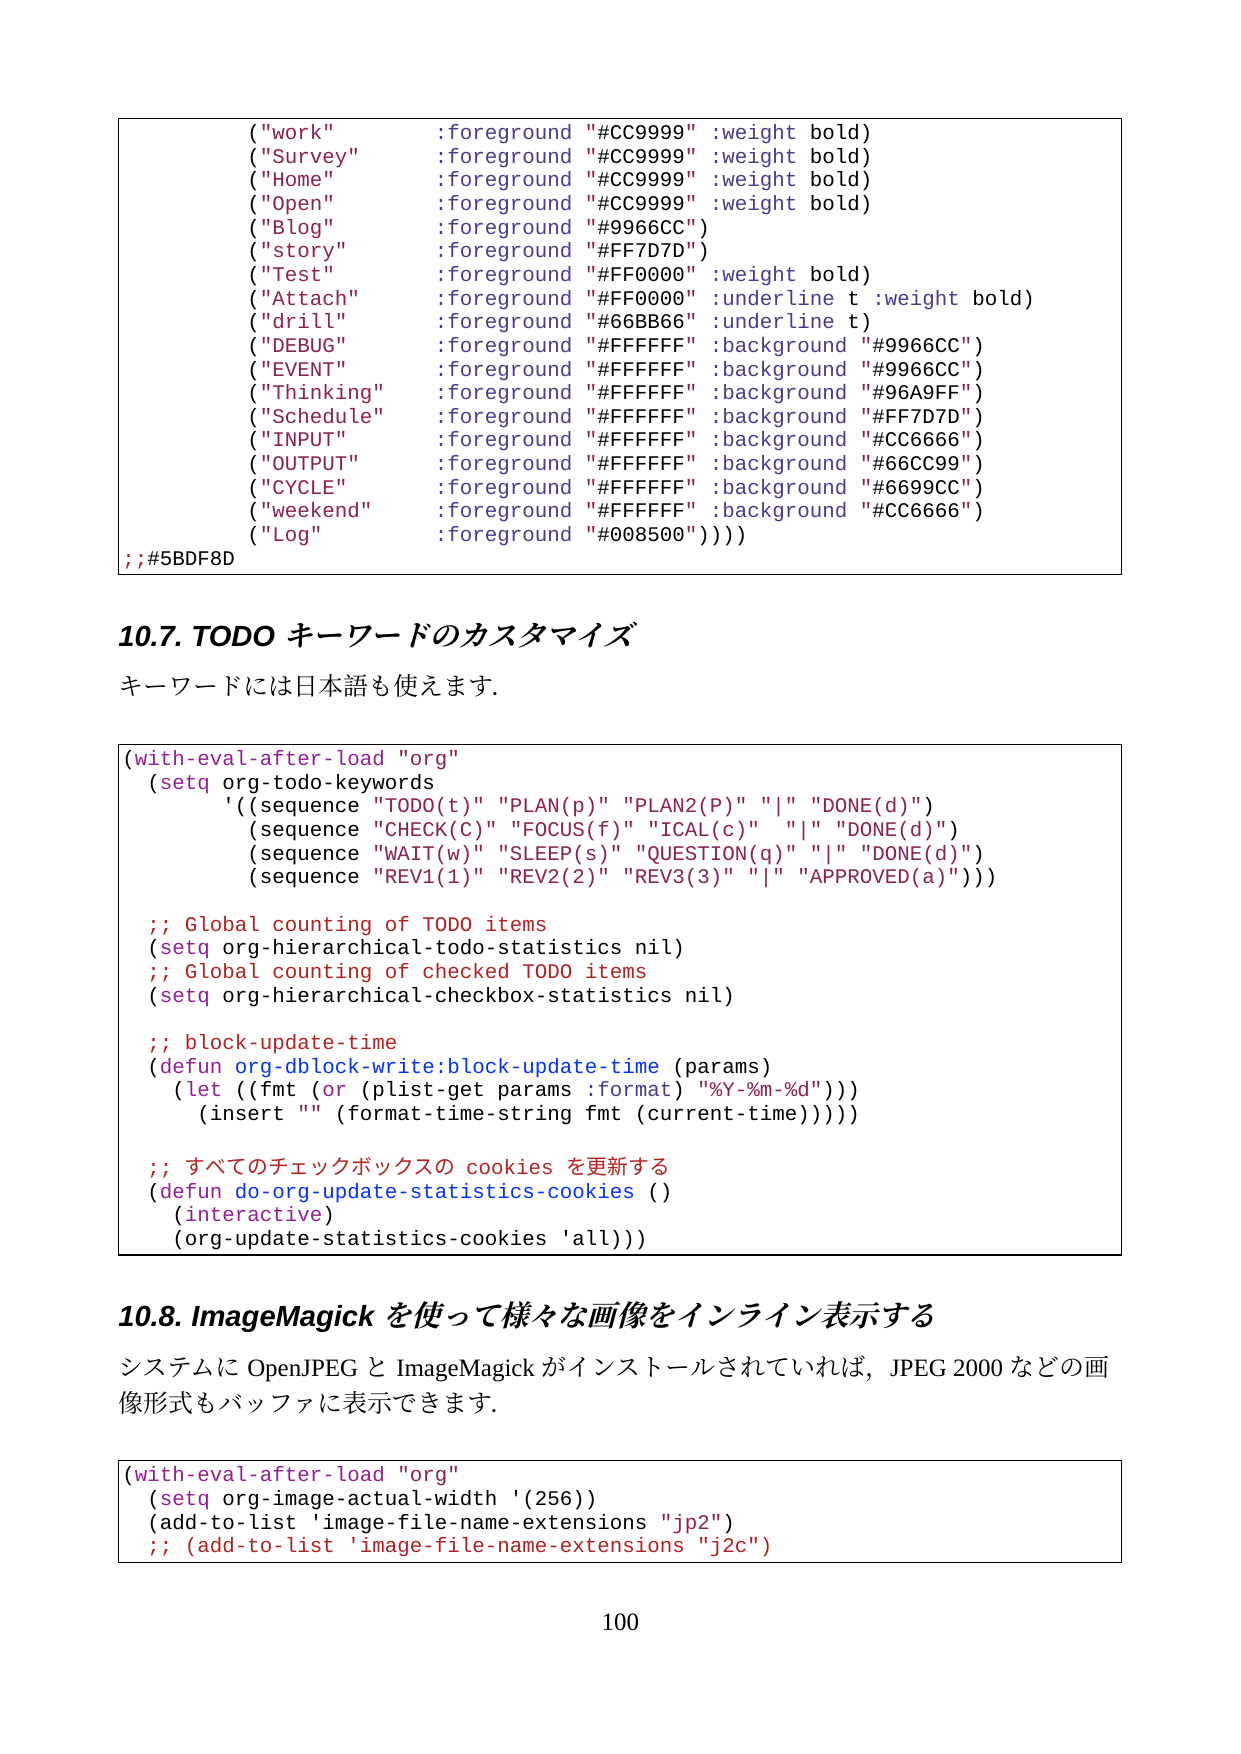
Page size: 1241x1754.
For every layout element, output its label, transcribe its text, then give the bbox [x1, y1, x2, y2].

subtitle ImageMagick を使って様々な画像をインライン表示する [118, 1293, 1122, 1335]
text (insert "" (format-time-string fmt (current-time))))) [119, 1099, 1121, 1123]
text ("weekend" :foreground "#FFFFFF" :background "#CC6666") [119, 496, 1121, 520]
text ("Thinking" :foreground "#FFFFFF" :background "#96A9FF") [119, 378, 1121, 402]
text ("drill" :foreground "#66BB66" :underline t) [119, 307, 1121, 331]
text ;; block-update-time [119, 1028, 1121, 1052]
text (sequence "REV1(1)" "REV2(2)" "REV3(3)" "|" "APPROVED(a)"))) [119, 862, 1121, 886]
text ("Open" :foreground "#CC9999" :weight bold) [119, 189, 1121, 213]
text ("Survey" :foreground "#CC9999" :weight bold) [119, 142, 1121, 165]
text システムに OpenJPEG と ImageMagick がインストールされていれば，JPEG 2000 などの画像形式もバッファに表示できます． [118, 1347, 1122, 1448]
text ;;#5BDF8D [119, 544, 1121, 574]
text (sequence "CHECK(C)" "FOCUS(f)" "ICAL(c)" "|" "DONE(d)") [119, 815, 1121, 839]
text ;; (add-to-list 'image-file-name-extensions "j2c") [119, 1531, 1121, 1562]
text ;; すべてのチェックボックスの cookies を更新する [119, 1146, 1121, 1177]
text ("DEBUG" :foreground "#FFFFFF" :background "#9966CC") [119, 331, 1121, 354]
text (org-update-statistics-cookies 'all))) [119, 1224, 1121, 1254]
text ("INPUT" :foreground "#FFFFFF" :background "#CC6666") [119, 426, 1121, 449]
text ("Attach" :foreground "#FF0000" :underline t :weight bold) [119, 284, 1121, 307]
text (sequence "WAIT(w)" "SLEEP(s)" "QUESTION(q)" "|" "DONE(d)") [119, 839, 1121, 862]
text (with-eval-after-load "org" [119, 745, 1121, 768]
text キーワードには日本語も使えます． [118, 667, 1122, 732]
text ("Test" :foreground "#FF0000" :weight bold) [119, 260, 1121, 284]
text (let ((fmt (or (plist-get params :format) "%Y-%m-%d"))) [119, 1075, 1121, 1099]
text ("OUTPUT" :foreground "#FFFFFF" :background "#66CC99") [119, 449, 1121, 473]
text ;; Global counting of checked TODO items [119, 957, 1121, 981]
text ;; Global counting of TODO items [119, 910, 1121, 933]
text (setq org-hierarchical-checkbox-statistics nil) [119, 981, 1121, 1004]
text ("Schedule" :foreground "#FFFFFF" :background "#FF7D7D") [119, 402, 1121, 426]
text ("Blog" :foreground "#9966CC") [119, 213, 1121, 236]
text ("Log" :foreground "#008500")))) [119, 520, 1121, 544]
subtitle TODO キーワードのカスタマイズ [118, 613, 1122, 654]
text (interactive) [119, 1200, 1121, 1224]
text ("CYCLE" :foreground "#FFFFFF" :background "#6699CC") [119, 473, 1121, 496]
text (with-eval-after-load "org" [119, 1461, 1121, 1484]
text (setq org-hierarchical-todo-statistics nil) [119, 933, 1121, 957]
text ("story" :foreground "#FF7D7D") [119, 236, 1121, 260]
text ("EVENT" :foreground "#FFFFFF" :background "#9966CC") [119, 354, 1121, 378]
text (setq org-todo-keywords [119, 768, 1121, 792]
text ("Home" :foreground "#CC9999" :weight bold) [119, 165, 1121, 189]
text (defun org-dblock-write:block-update-time (params) [119, 1052, 1121, 1075]
text ("work" :foreground "#CC9999" :weight bold) [119, 119, 1121, 142]
text (defun do-org-update-statistics-cookies () [119, 1177, 1121, 1200]
text (setq org-image-actual-width '(256)) [119, 1484, 1121, 1508]
text '((sequence "TODO(t)" "PLAN(p)" "PLAN2(P)" "|" "DONE(d)") [119, 792, 1121, 815]
text (add-to-list 'image-file-name-extensions "jp2") [119, 1508, 1121, 1531]
